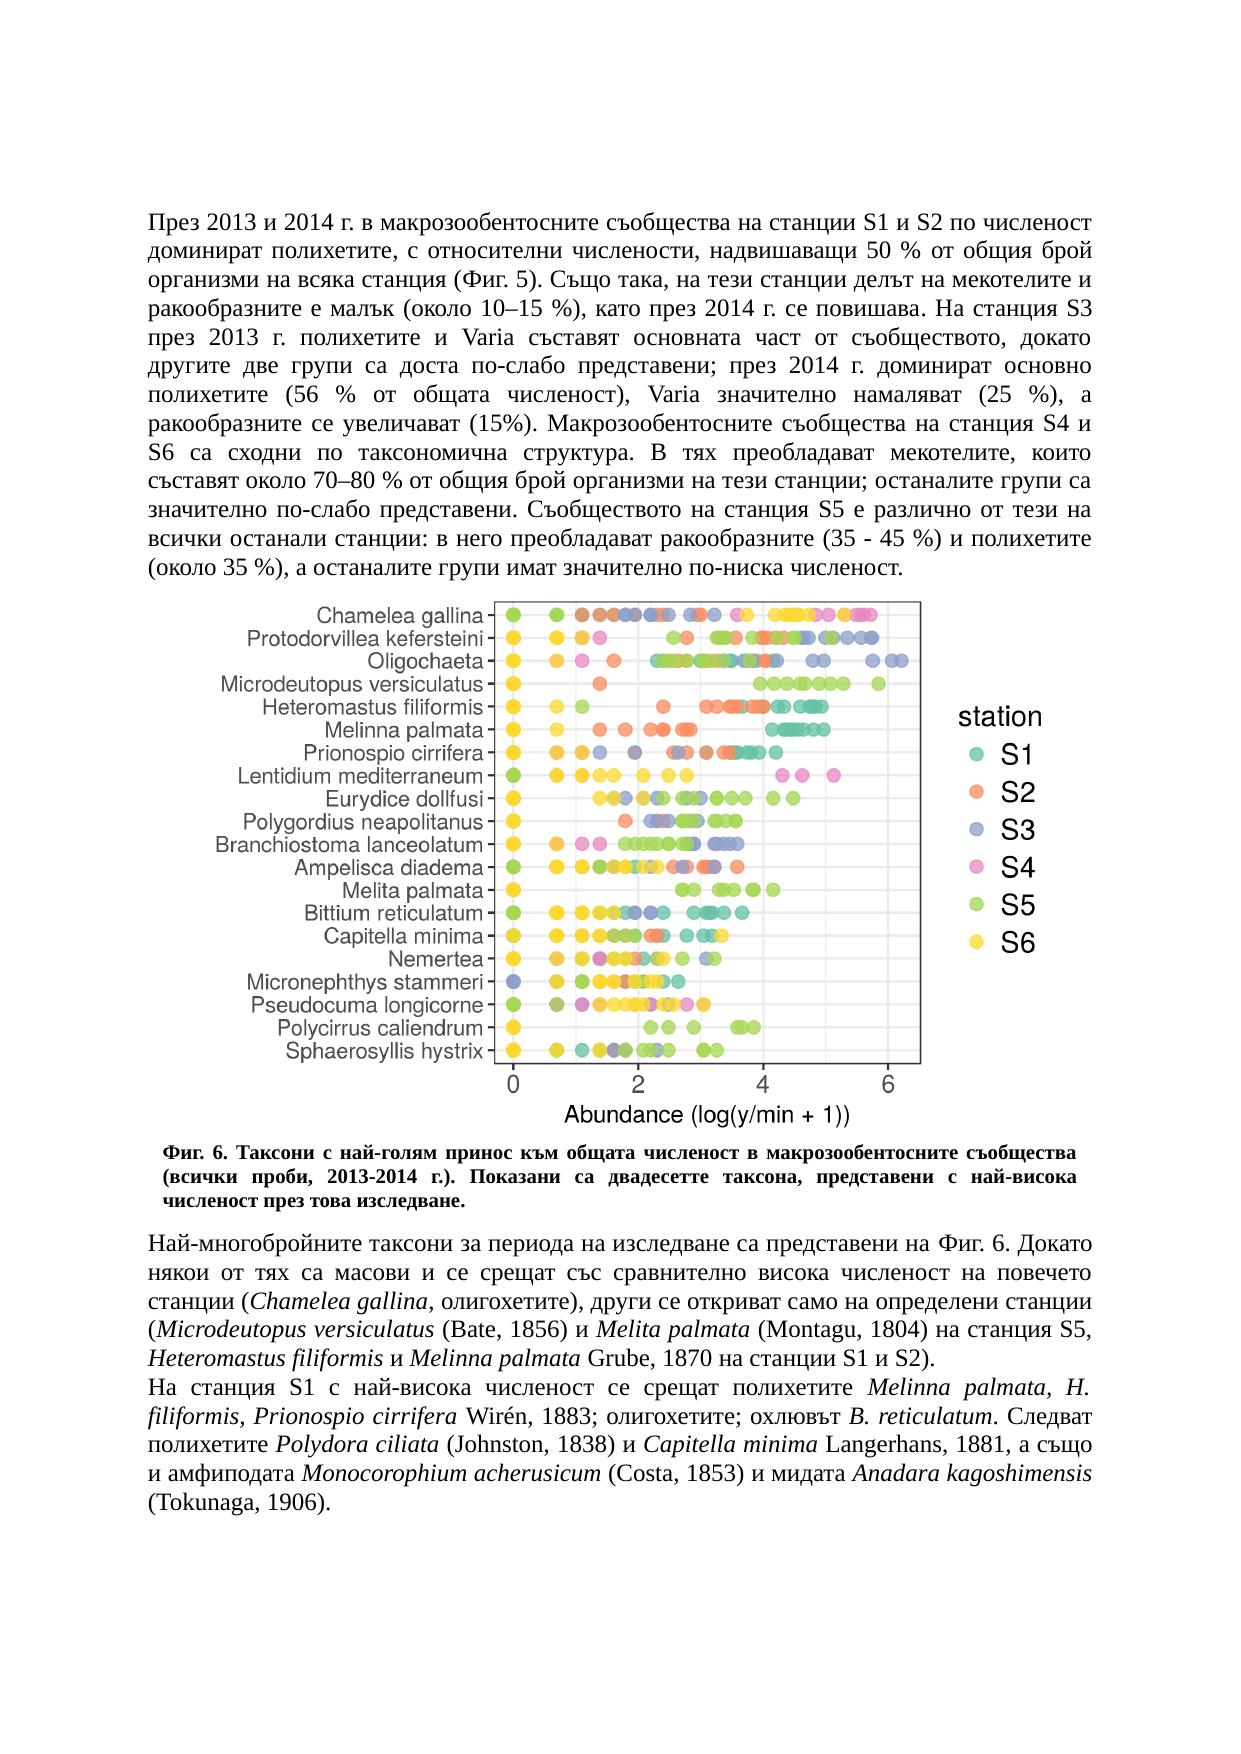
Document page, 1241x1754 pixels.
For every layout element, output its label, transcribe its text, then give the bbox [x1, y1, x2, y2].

text Фиг. 6. Таксони с най-голям принос към общата численост в макрозообентосните съобщества (всички проби, 2013-2014 г.). Показани са двадесетте таксона, представени с най-висока численост през това изследване. [162, 1140, 1078, 1212]
text През 2013 и 2014 г. в макрозообентосните съобщества на станции S1 и S2 по численост доминират полихетите, с относителни числености, надвишаващи 50 % от общия брой организми на всяка станция (Фиг. 5). Също така, на тези станции делът на мекотелите и ракообразните е малък (около 10–15 %), като през 2014 г. се повишава. На станция S3 през 2013 г. полихетите и Varia съставят основната част от съобществото, докато другите две групи са доста по-слабо представени; през 2014 г. доминират основно полихетите (56 % от общата численост), Varia значително намаляват (25 %), а ракообразните се увеличават (15%). Макрозообентосните съобщества на станция S4 и S6 са сходни по таксономична структура. В тях преобладават мекотелитe, които съставят около 70–80 % от общия брой организми на тези станции; останалите групи са значително по-слабо представени. Съобществото на станция S5 е различно от тези на всички останали станции: в него преобладават ракообразните (35 - 45 %) и полихетите (около 35 %), а останалите групи имат значително по-ниска численост. [148, 207, 1093, 580]
text На станция S1 с най-висока численост се срещат полихетите Melinna palmata, H. filiformis, Prionospio cirrifera Wirén, 1883; олигохетите; охлювът B. reticulatum. Следват полихетите Polydora ciliata (Johnston, 1838) и Capitella minima Langerhans, 1881, а също и амфиподата Monocorophium acherusicum (Costa, 1853) и мидата Anadara kagoshimensis (Tokunaga, 1906). [148, 1372, 1093, 1516]
text Най-многобройните таксони за периода на изследване са представени на Фиг. 6. Докато някои от тях са масови и се срещат със сравнително висока численост на повечето станции (Chamelea gallina, олигохетите), други се откриват само на определени станции (Microdeutopus versiculatus (Bate, 1856) и Melita palmata (Montagu, 1804) на станция S5, Heteromastus filiformis и Melinna palmata Grube, 1870 на станции S1 и S2). [148, 580, 1093, 1372]
picture [173, 589, 1067, 1140]
